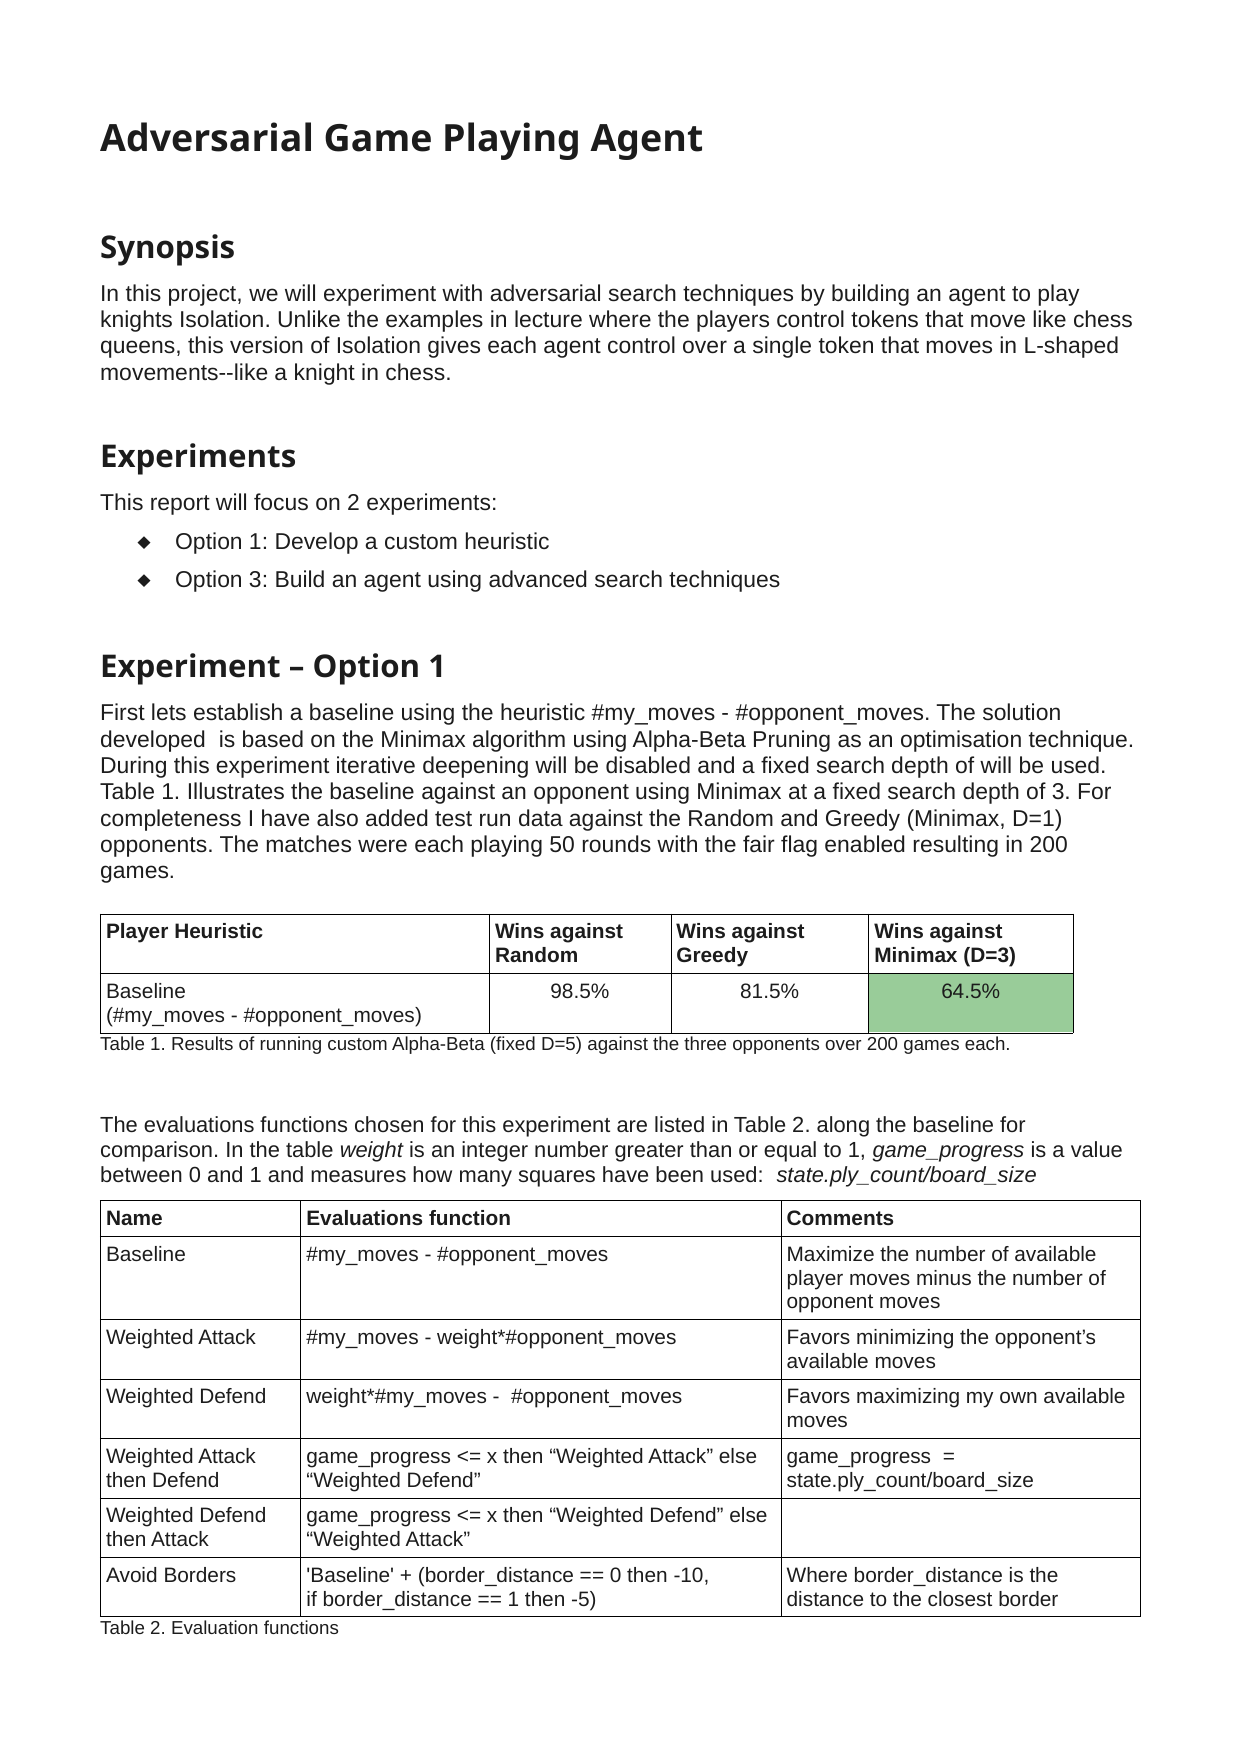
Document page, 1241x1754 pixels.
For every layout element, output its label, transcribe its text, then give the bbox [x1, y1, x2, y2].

table_cell Baseline [101, 1237, 300, 1319]
table_cell #my_moves - weight*#opponent_moves [301, 1320, 781, 1378]
table_cell game_progress = state.ply_count/board_size [782, 1439, 1140, 1497]
table_cell Avoid Borders [101, 1558, 300, 1616]
table_header Wins against Minimax (D=3) [869, 915, 1073, 973]
text Table 1. Results of running custom Alpha-Beta (fixed D=5) against the three opponents over 200 games each. [100, 1033, 1139, 1054]
subtitle Experiments [100, 434, 1139, 476]
text The evaluations functions chosen for this experiment are listed in Table 2. along the baseline for comparison. In the table weight is an integer number greater than or equal to 1, game_progress is a value between 0 and 1 and measures how many squares have been used: state.ply_count/board_size [100, 1112, 1139, 1188]
table_cell Favors minimizing the opponent’s available moves [782, 1320, 1140, 1378]
table_cell game_progress <= x then “Weighted Defend” else “Weighted Attack” [301, 1499, 781, 1557]
table_cell game_progress <= x then “Weighted Attack” else “Weighted Defend” [301, 1439, 781, 1497]
table_cell Maximize the number of available player moves minus the number of opponent moves [782, 1237, 1140, 1319]
list Option 1: Develop a custom heuristic [137, 528, 1139, 554]
table_cell Weighted Defend [101, 1380, 300, 1438]
table_cell Weighted Attack [101, 1320, 300, 1378]
text First lets establish a baseline using the heuristic #my_moves - #opponent_moves. The solution developed is based on the Minimax algorithm using Alpha-Beta Pruning as an optimisation technique. During this experiment iterative deepening will be disabled and a fixed search depth of will be used. Table 1. Illustrates the baseline against an opponent using Minimax at a fixed search depth of 3. For completeness I have also added test run data against the Random and Greedy (Minimax, D=1) opponents. The matches were each playing 50 rounds with the fair flag enabled resulting in 200 games. [100, 699, 1139, 884]
table_cell 98.5% [490, 974, 671, 1032]
text Experiment – Option 1 [100, 644, 1139, 687]
table_cell Weighted Defend then Attack [101, 1499, 300, 1557]
table_header Player Heuristic [101, 915, 489, 973]
table_cell Favors maximizing my own available moves [782, 1380, 1140, 1438]
subtitle Synopsis [100, 225, 1139, 267]
table_cell #my_moves - #opponent_moves [301, 1237, 781, 1319]
table_header Comments [782, 1201, 1140, 1236]
text Table 2. Evaluation functions [100, 1617, 1139, 1638]
table_cell [782, 1499, 1140, 1557]
table_header Wins against Greedy [672, 915, 868, 973]
table_header Evaluations function [301, 1201, 781, 1236]
text This report will focus on 2 experiments: [100, 489, 1139, 515]
list Option 3: Build an agent using advanced search techniques [137, 566, 1139, 593]
table_cell Weighted Attack then Defend [101, 1439, 300, 1497]
text In this project, we will experiment with adversarial search techniques by building an agent to play knights Isolation. Unlike the examples in lecture where the players control tokens that move like chess queens, this version of Isolation gives each agent control over a single token that moves in L-shaped movements--like a knight in chess. [100, 280, 1139, 385]
table_cell 'Baseline' + (border_distance == 0 then -10, if border_distance == 1 then -5) [301, 1558, 781, 1616]
table_header Name [101, 1201, 300, 1236]
subtitle Adversarial Game Playing Agent [100, 111, 1153, 187]
table_header Wins against Random [490, 915, 671, 973]
table_cell 81.5% [672, 974, 868, 1032]
table_cell weight*#my_moves - #opponent_moves [301, 1380, 781, 1438]
table_cell Where border_distance is the distance to the closest border [782, 1558, 1140, 1616]
table_cell Baseline (#my_moves - #opponent_moves) [101, 974, 489, 1032]
table_cell 64.5% [869, 974, 1073, 1032]
